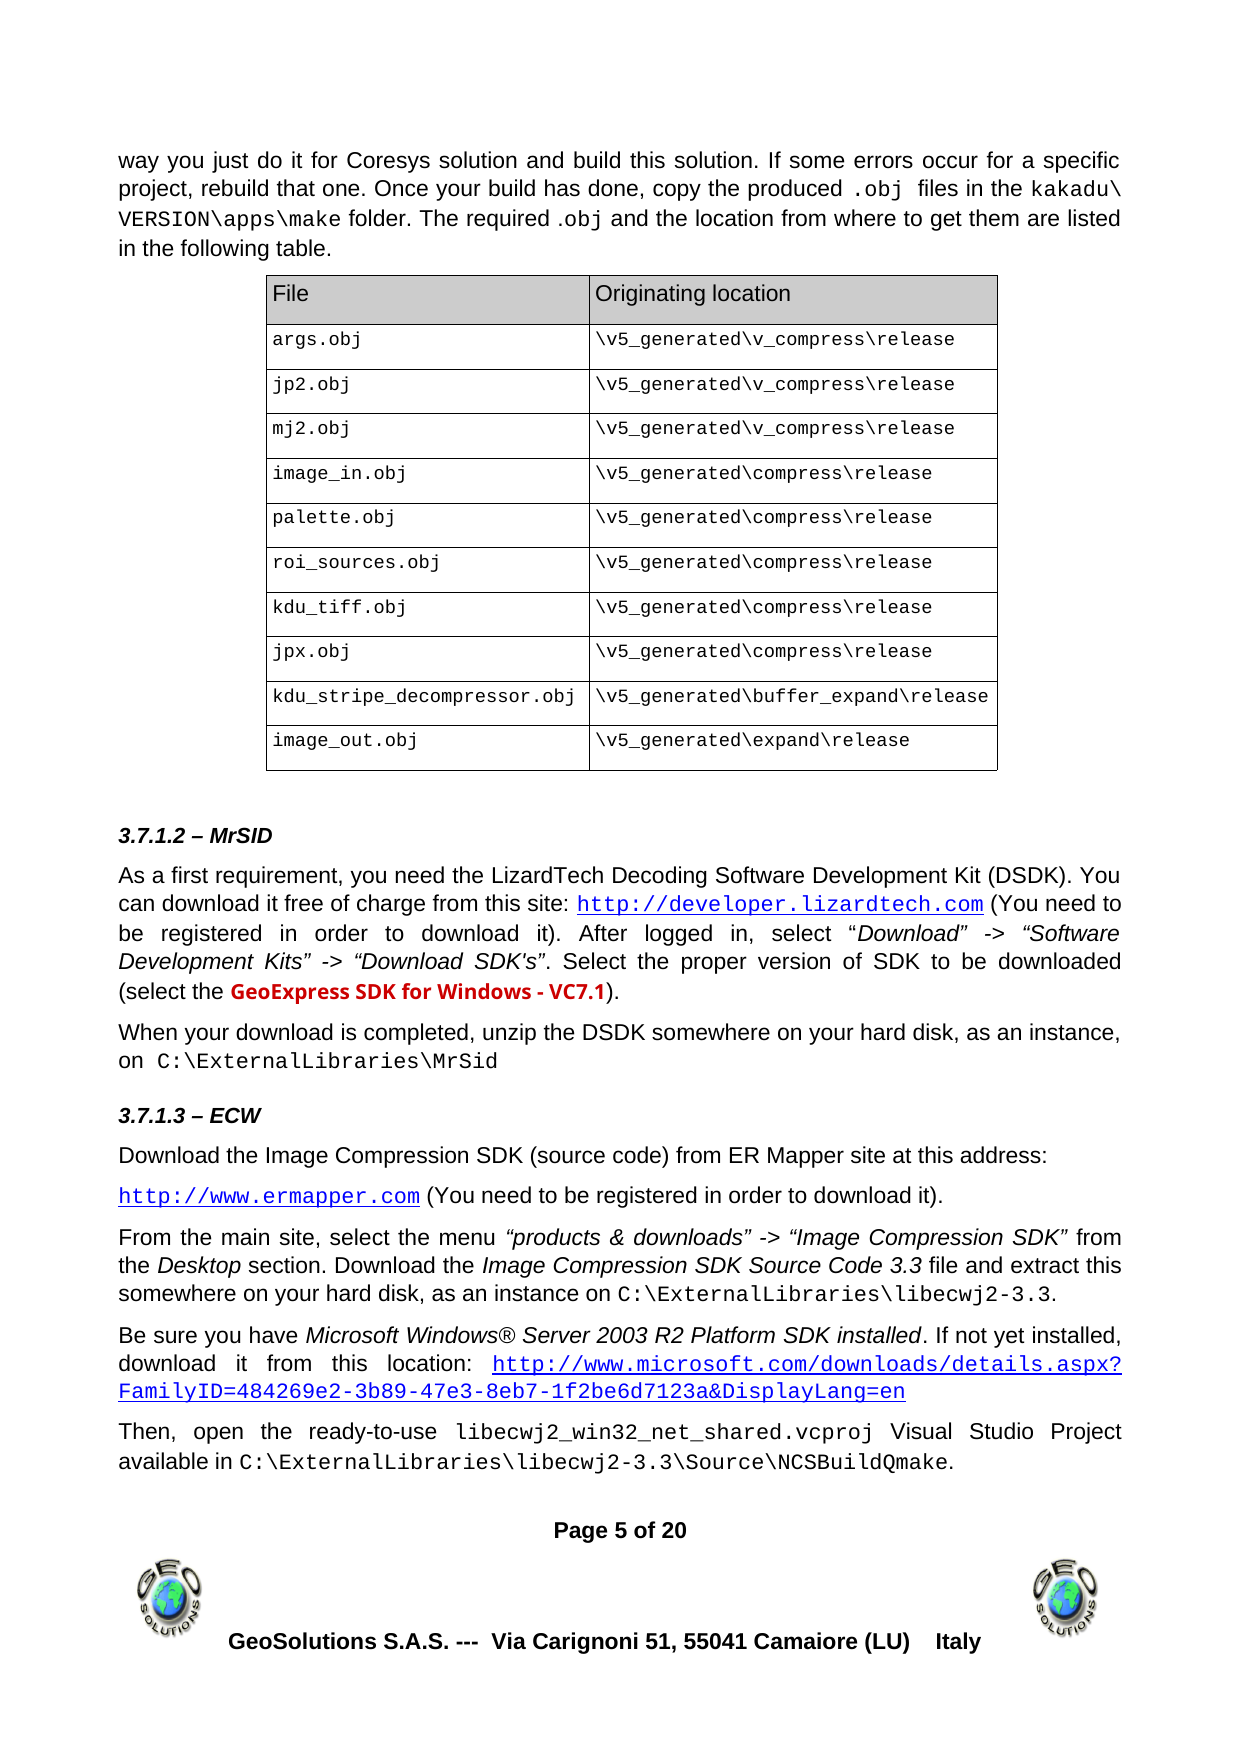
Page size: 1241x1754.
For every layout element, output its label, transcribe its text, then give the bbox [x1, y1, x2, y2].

table_cell roi_sources.obj [267, 548, 589, 592]
table_cell \v5_generated\expand\release [590, 726, 997, 770]
text Then, open the ready-to-use libecwj2_win32_net_shared.vcproj Visual Studio Project available in C:\ExternalLibraries\libecwj2-3.3\Source\NCSBuildQmake. [118, 1419, 1122, 1476]
table_cell \v5_generated\v_compress\release [590, 325, 997, 369]
text From the main site, select the menu “products & downloads” -> “Image Compression SDK” from the Desktop section. Download the Image Compression SDK Source Code 3.3 file and extract this somewhere on your hard disk, as an instance on C:\ExternalLibraries\libecwj2-3.3. [118, 1224, 1122, 1308]
subtitle 3.7.1.2 – MrSID [118, 823, 1122, 848]
subtitle 3.7.1.3 – ECW [118, 1103, 1122, 1128]
table_cell jp2.obj [267, 370, 589, 413]
table_cell \v5_generated\compress\release [590, 637, 997, 681]
table_cell kdu_tiff.obj [267, 593, 589, 636]
table_cell \v5_generated\compress\release [590, 504, 997, 547]
table_header File [267, 276, 589, 324]
table_cell image_out.obj [267, 726, 589, 770]
table_cell mj2.obj [267, 414, 589, 458]
table_cell jpx.obj [267, 637, 589, 681]
table_cell \v5_generated\compress\release [590, 593, 997, 636]
table_cell \v5_generated\v_compress\release [590, 370, 997, 413]
picture [1030, 1552, 1101, 1641]
table_cell kdu_stripe_decompressor.obj [267, 682, 589, 725]
table_cell \v5_generated\buffer_expand\release [590, 682, 997, 725]
text As a first requirement, you need the LizardTech Decoding Software Development Kit (DSDK). You can download it free of charge from this site: http://developer.lizardtech.com (You need to be registered in order to download it). After logged in, select “Download” -> “Software Development Kits” -> “Download SDK's”. Select the proper version of SDK to be downloaded (select the GeoExpress SDK for Windows - VC7.1). [118, 863, 1122, 1006]
table_cell args.obj [267, 325, 589, 369]
table_header Originating location [590, 276, 997, 324]
text http://www.ermapper.com (You need to be registered in order to download it). [118, 1182, 1122, 1210]
table_cell \v5_generated\compress\release [590, 548, 997, 592]
table_cell \v5_generated\compress\release [590, 459, 997, 502]
text Download the Image Compression SDK (source code) from ER Mapper site at this address: [118, 1143, 1122, 1168]
table_cell \v5_generated\v_compress\release [590, 414, 997, 458]
table_cell image_in.obj [267, 459, 589, 502]
table_cell palette.obj [267, 504, 589, 547]
picture [134, 1552, 205, 1641]
text When your download is completed, unzip the DSDK somewhere on your hard disk, as an instance, on C:\ExternalLibraries\MrSid [118, 1020, 1122, 1076]
text Be sure you have Microsoft Windows® Server 2003 R2 Platform SDK installed. If not yet installed, download it from this location: http://www.microsoft.com/downloads/details.aspx?FamilyID=484269e2-3b89-47e3-8eb7-1f2be6d7123a&DisplayLang=en [118, 1322, 1122, 1405]
text way you just do it for Coresys solution and build this solution. If some errors occur for a specific project, rebuild that one. Once your build has done, copy the produced .obj files in the kakadu\VERSION\apps\make folder. The required .obj and the location from where to get them are listed in the following table. [118, 148, 1122, 261]
